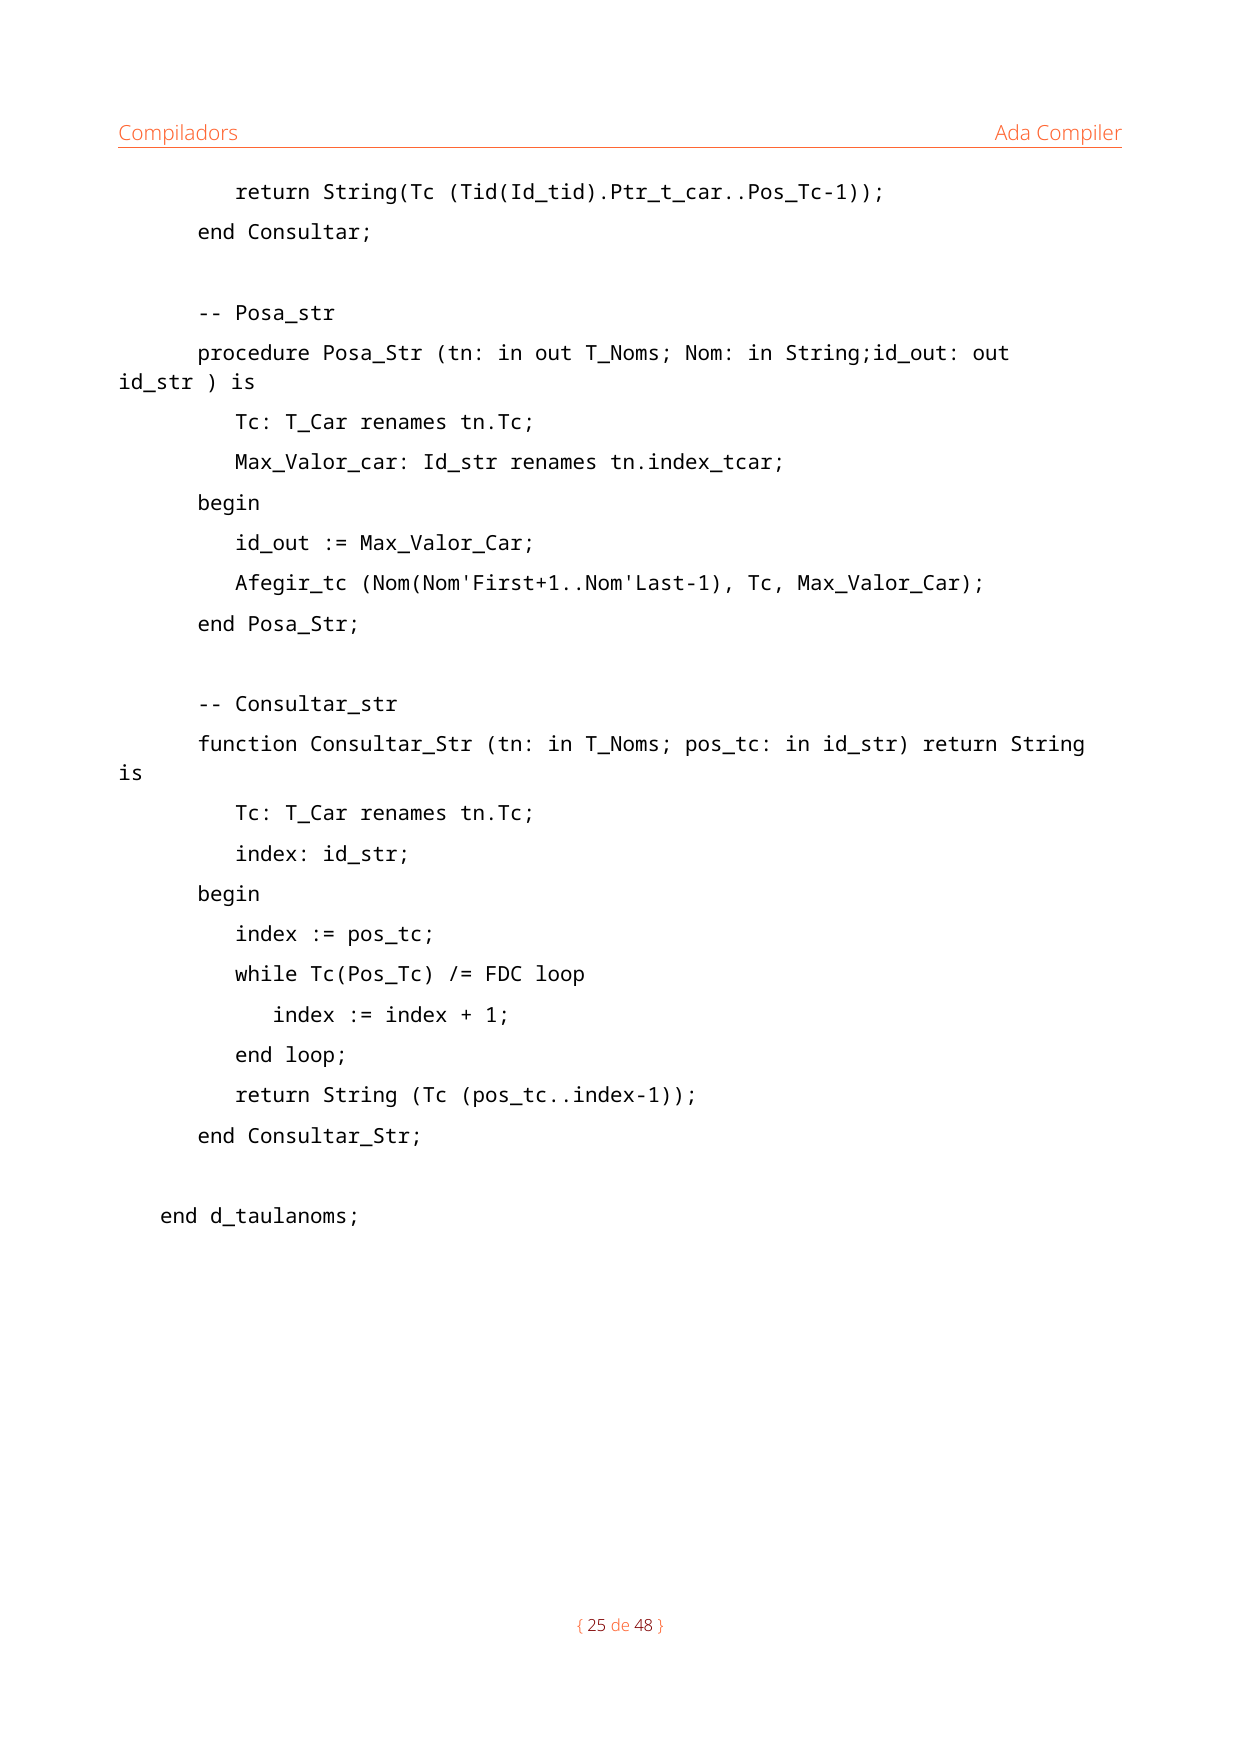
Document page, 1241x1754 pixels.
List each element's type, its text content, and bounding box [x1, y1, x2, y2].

text end Consultar; [118, 217, 1122, 246]
text -- Posa_str [118, 298, 1122, 326]
text while Tc(Pos_Tc) /= FDC loop [118, 959, 1122, 988]
text index := index + 1; [118, 1000, 1122, 1028]
text end Consultar_Str; [118, 1121, 1122, 1149]
text end d_taulanoms; [118, 1201, 1122, 1230]
text end Posa_Str; [118, 609, 1122, 637]
text procedure Posa_Str (tn: in out T_Noms; Nom: in String;id_out: out id_str ) is [118, 338, 1122, 395]
text id_out := Max_Valor_Car; [118, 528, 1122, 556]
text end loop; [118, 1040, 1122, 1069]
text return String (Tc (pos_tc..index-1)); [118, 1081, 1122, 1109]
text Max_Valor_car: Id_str renames tn.index_tcar; [118, 447, 1122, 476]
text return String(Tc (Tid(Id_tid).Ptr_t_car..Pos_Tc-1)); [118, 177, 1122, 206]
text Afegir_tc (Nom(Nom'First+1..Nom'Last-1), Tc, Max_Valor_Car); [118, 568, 1122, 597]
text index := pos_tc; [118, 919, 1122, 948]
text begin [118, 488, 1122, 516]
text function Consultar_Str (tn: in T_Noms; pos_tc: in id_str) return String is [118, 729, 1122, 786]
text Tc: T_Car renames tn.Tc; [118, 798, 1122, 827]
text Tc: T_Car renames tn.Tc; [118, 407, 1122, 436]
text begin [118, 879, 1122, 907]
text -- Consultar_str [118, 689, 1122, 718]
text index: id_str; [118, 839, 1122, 867]
